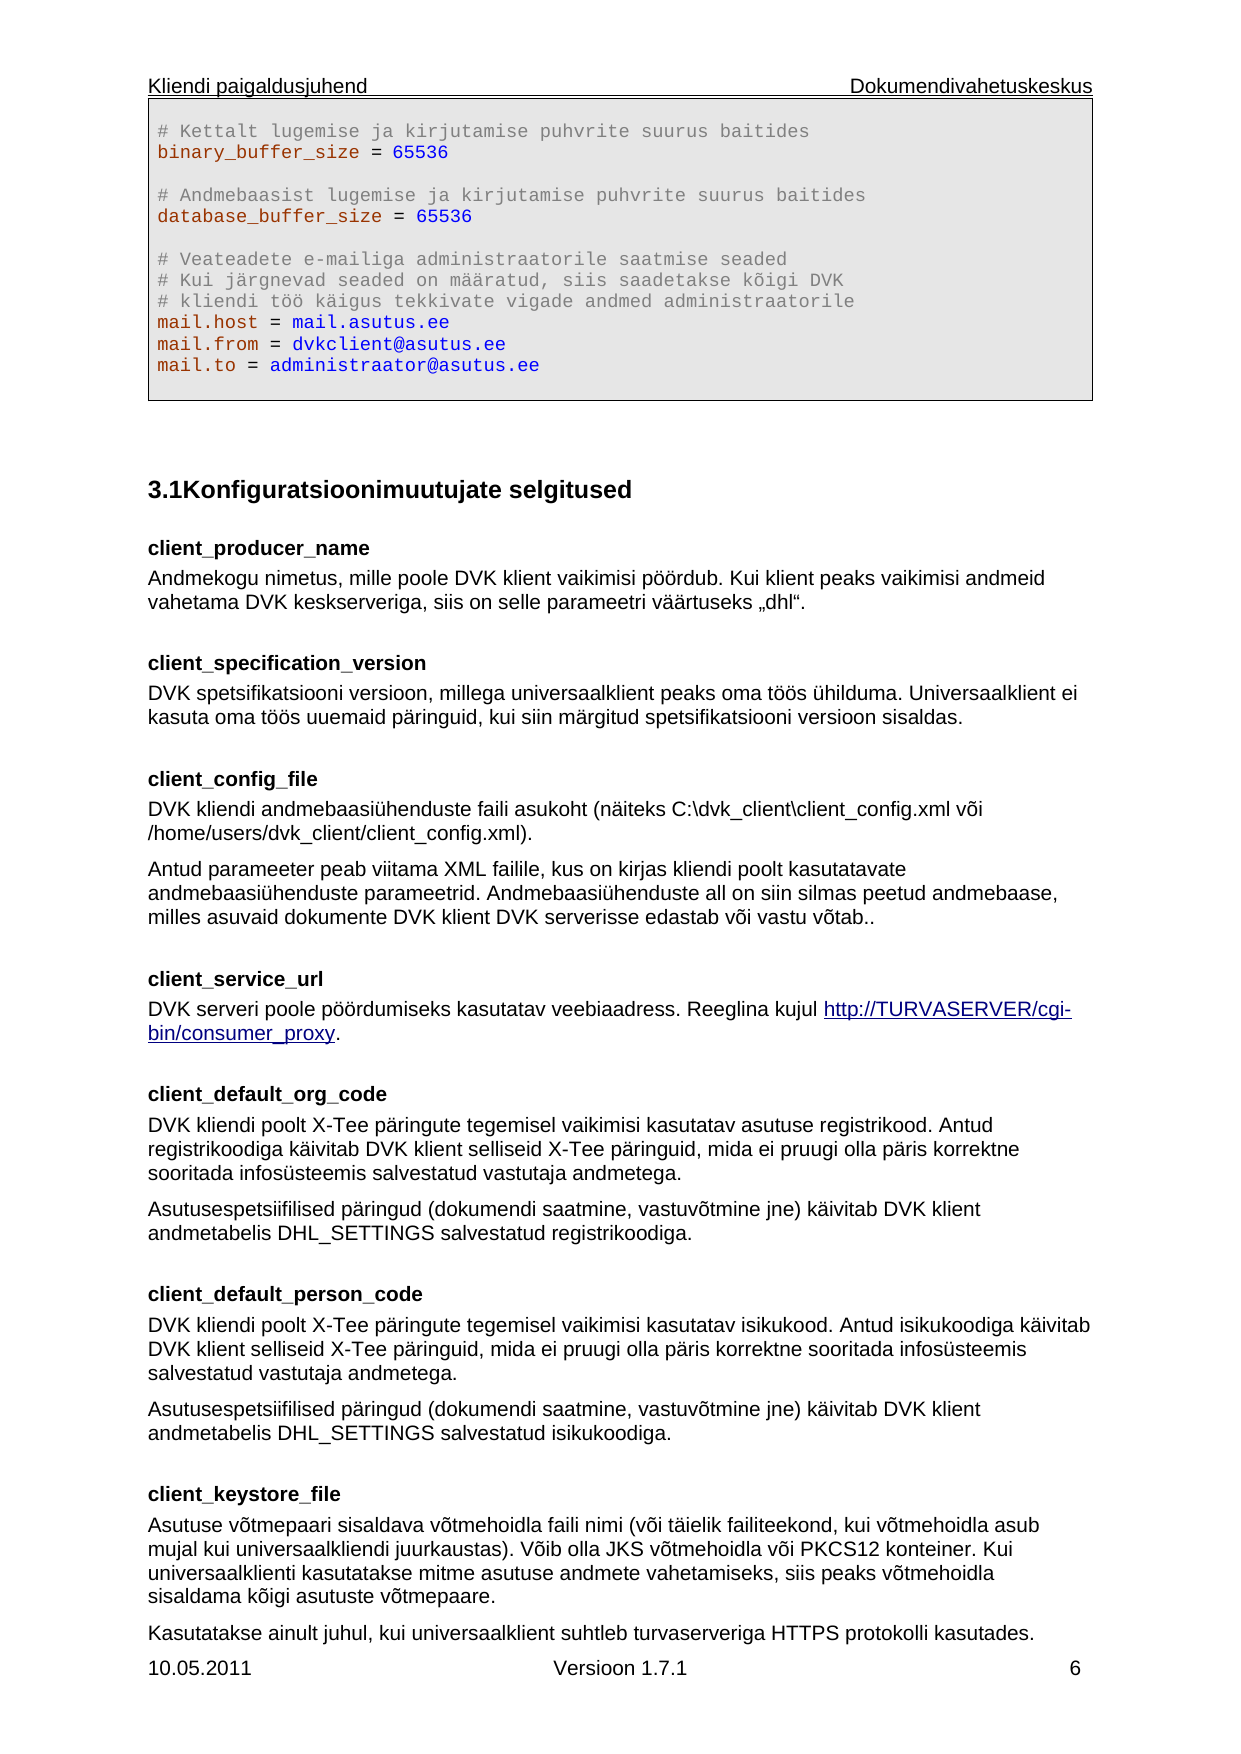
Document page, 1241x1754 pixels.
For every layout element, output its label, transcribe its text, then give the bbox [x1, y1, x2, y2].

text Asutusespetsiifilised päringud (dokumendi saatmine, vastuvõtmine jne) käivitab DVK klient andmetabelis DHL_SETTINGS salvestatud isikukoodiga. [148, 1397, 1093, 1445]
text DVK spetsifikatsiooni versioon, millega universaalklient peaks oma töös ühilduma. Universaalklient ei kasuta oma töös uuemaid päringuid, kui siin märgitud spetsifikatsiooni versioon sisaldas. [148, 681, 1093, 729]
text Antud parameeter peab viitama XML failile, kus on kirjas kliendi poolt kasutatavate andmebaasiühenduste parameetrid. Andmebaasiühenduste all on siin silmas peetud andmebaase, milles asuvaid dokumente DVK klient DVK serverisse edastab või vastu võtab.. [148, 857, 1093, 929]
text Andmekogu nimetus, mille poole DVK klient vaikimisi pöördub. Kui klient peaks vaikimisi andmeid vahetama DVK keskserveriga, siis on selle parameetri väärtuseks „dhl“. [148, 566, 1093, 613]
text # Kui järgnevad seaded on määratud, siis saadetakse kõigi DVK [149, 268, 1092, 289]
text client_keystore_file [148, 1482, 1093, 1506]
text DVK kliendi poolt X-Tee päringute tegemisel vaikimisi kasutatav isikukood. Antud isikukoodiga käivitab DVK klient selliseid X-Tee päringuid, mida ei pruugi olla päris korrektne sooritada infosüsteemis salvestatud vastutaja andmetega. [148, 1312, 1093, 1384]
text DVK serveri poole pöördumiseks kasutatav veebiaadress. Reeglina kujul http://TURVASERVER/cgi-bin/consumer_proxy. [148, 997, 1093, 1045]
text Asutuse võtmepaari sisaldava võtmehoidla faili nimi (või täielik failiteekond, kui võtmehoidla asub mujal kui universaalkliendi juurkaustas). Võib olla JKS võtmehoidla või PKCS12 konteiner. Kui universaalklienti kasutatakse mitme asutuse andmete vahetamiseks, siis peaks võtmehoidla sisaldama kõigi asutuste võtmepaare. [148, 1512, 1093, 1608]
text # kliendi töö käigus tekkivate vigade andmed administraatorile [149, 289, 1092, 310]
subtitle Konfiguratsioonimuutujate selgitused [148, 475, 1093, 504]
text database_buffer_size = 65536 [149, 204, 1092, 225]
text mail.host = mail.asutus.ee [149, 310, 1092, 331]
text DVK kliendi andmebaasiühenduste faili asukoht (näiteks C:\dvk_client\client_config.xml või /home/users/dvk_client/client_config.xml). [148, 797, 1093, 845]
text mail.from = dvkclient@asutus.ee [149, 331, 1092, 353]
text # Andmebaasist lugemise ja kirjutamise puhvrite suurus baitides [149, 183, 1092, 204]
text client_producer_name [148, 535, 1093, 559]
text Asutusespetsiifilised päringud (dokumendi saatmine, vastuvõtmine jne) käivitab DVK klient andmetabelis DHL_SETTINGS salvestatud registrikoodiga. [148, 1197, 1093, 1245]
text client_specification_version [148, 651, 1093, 675]
text Kasutatakse ainult juhul, kui universaalklient suhtleb turvaserveriga HTTPS protokolli kasutades. [148, 1621, 1093, 1645]
text # Veateadete e-mailiga administraatorile saatmise seaded [149, 246, 1092, 268]
text client_config_file [148, 767, 1093, 791]
text mail.to = administraator@asutus.ee [149, 353, 1092, 374]
text client_default_org_code [148, 1082, 1093, 1106]
text binary_buffer_size = 65536 [149, 140, 1092, 161]
text client_default_person_code [148, 1282, 1093, 1306]
text # Kettalt lugemise ja kirjutamise puhvrite suurus baitides [149, 119, 1092, 140]
text DVK kliendi poolt X-Tee päringute tegemisel vaikimisi kasutatav asutuse registrikood. Antud registrikoodiga käivitab DVK klient selliseid X-Tee päringuid, mida ei pruugi olla päris korrektne sooritada infosüsteemis salvestatud vastutaja andmetega. [148, 1112, 1093, 1184]
text client_service_url [148, 967, 1093, 991]
